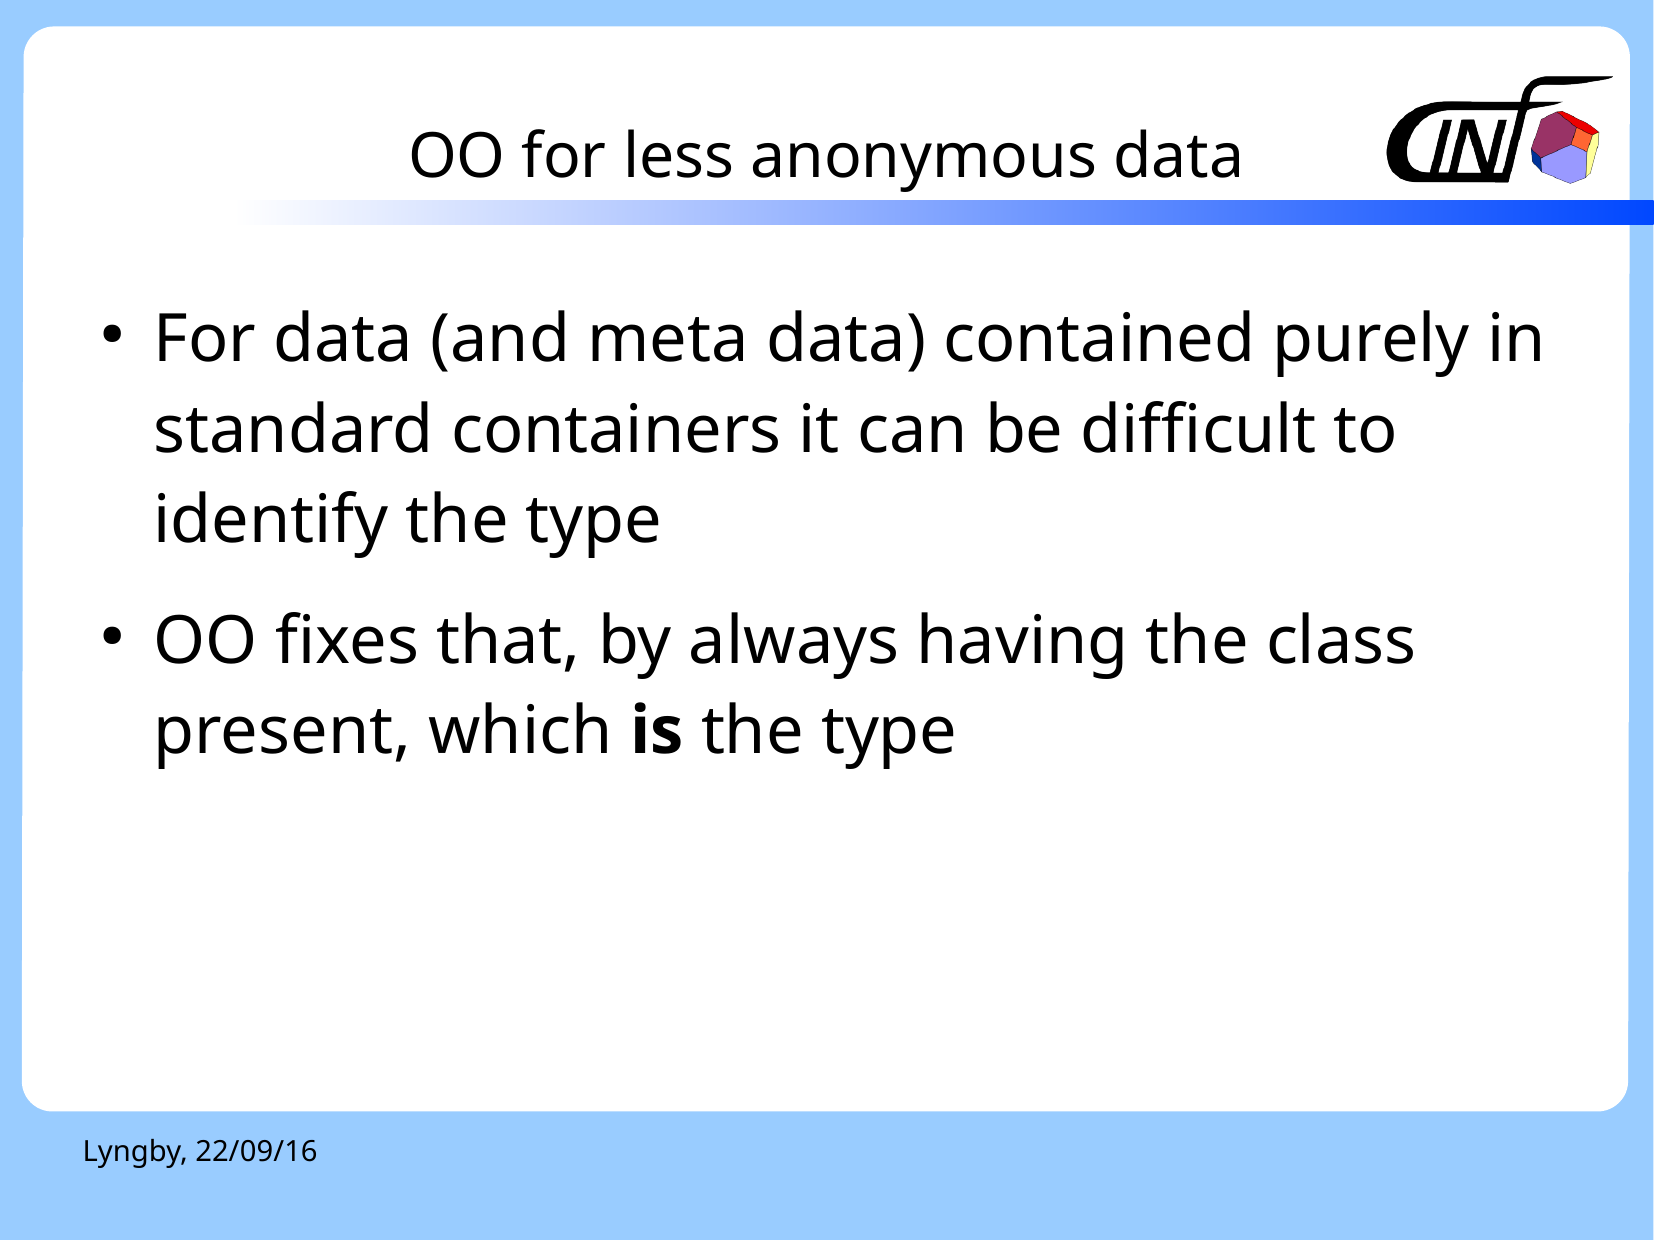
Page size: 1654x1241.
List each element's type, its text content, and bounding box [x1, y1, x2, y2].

title OO for less anonymous data [82, 49, 1571, 257]
list For data (and meta data) contained purely in standard containers it can be difficult to identify the type OO fixes that, by always having the class present, which is the type [82, 290, 1571, 1010]
picture [1571, 76, 1613, 184]
